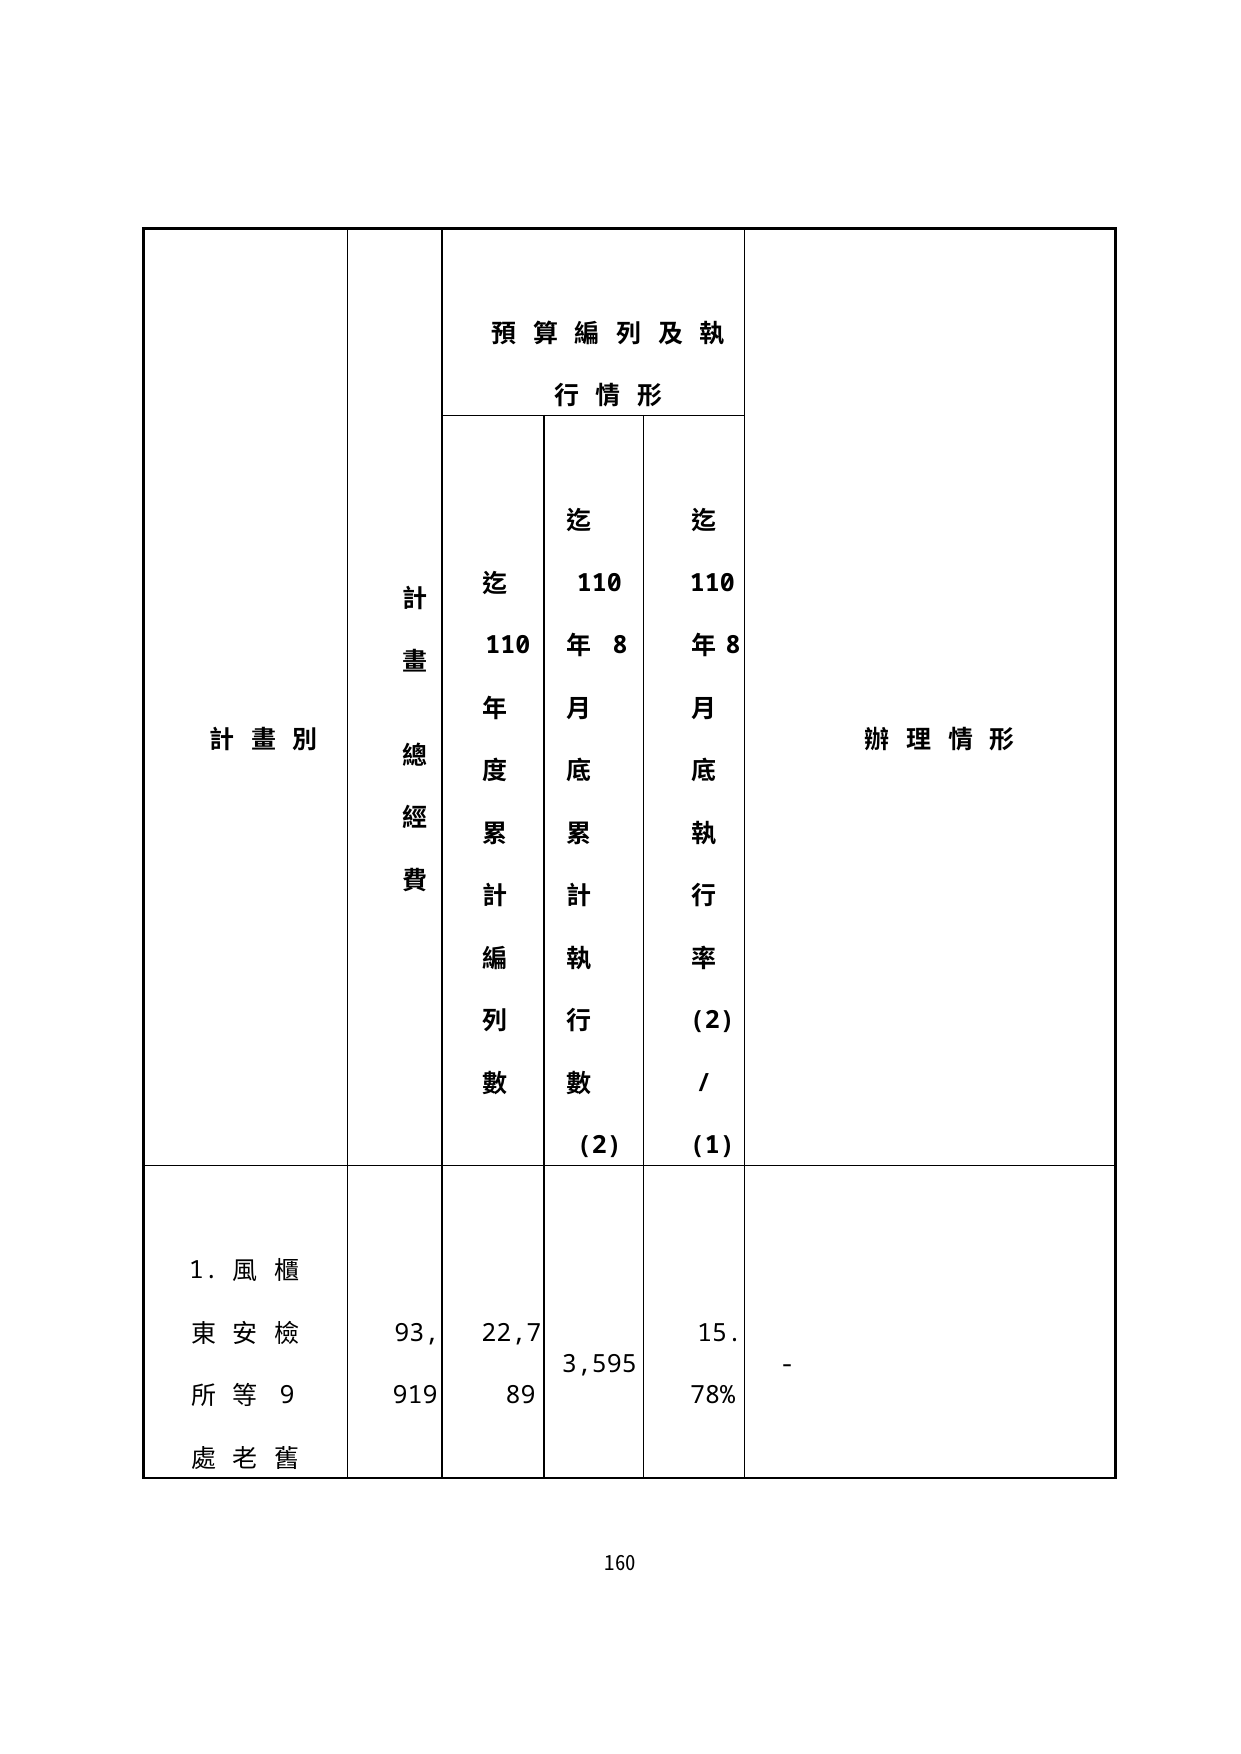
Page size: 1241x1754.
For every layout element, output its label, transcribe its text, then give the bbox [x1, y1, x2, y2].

table_cell 93,919 [348, 1166, 441, 1477]
table_header 計畫別 [145, 230, 347, 1165]
table_cell 1.風櫃東安檢所等9處老舊 [145, 1166, 347, 1477]
table_header 計畫 總經費 [348, 230, 441, 1165]
table_cell 迄110年度累計編列數 [443, 416, 543, 1165]
table_header 預算編列及執行情形 [443, 230, 744, 415]
table_cell 迄110年8月底執行率(2)/(1) [644, 416, 744, 1165]
table_cell - [745, 1166, 1114, 1477]
table_cell 3,595 [545, 1166, 643, 1477]
table_cell 15.78% [644, 1166, 744, 1477]
table_cell 22,789 [443, 1166, 543, 1477]
table_header 辦理情形 [745, 230, 1114, 1165]
table_cell 迄110年8月底累計執行數(2) [545, 416, 643, 1165]
